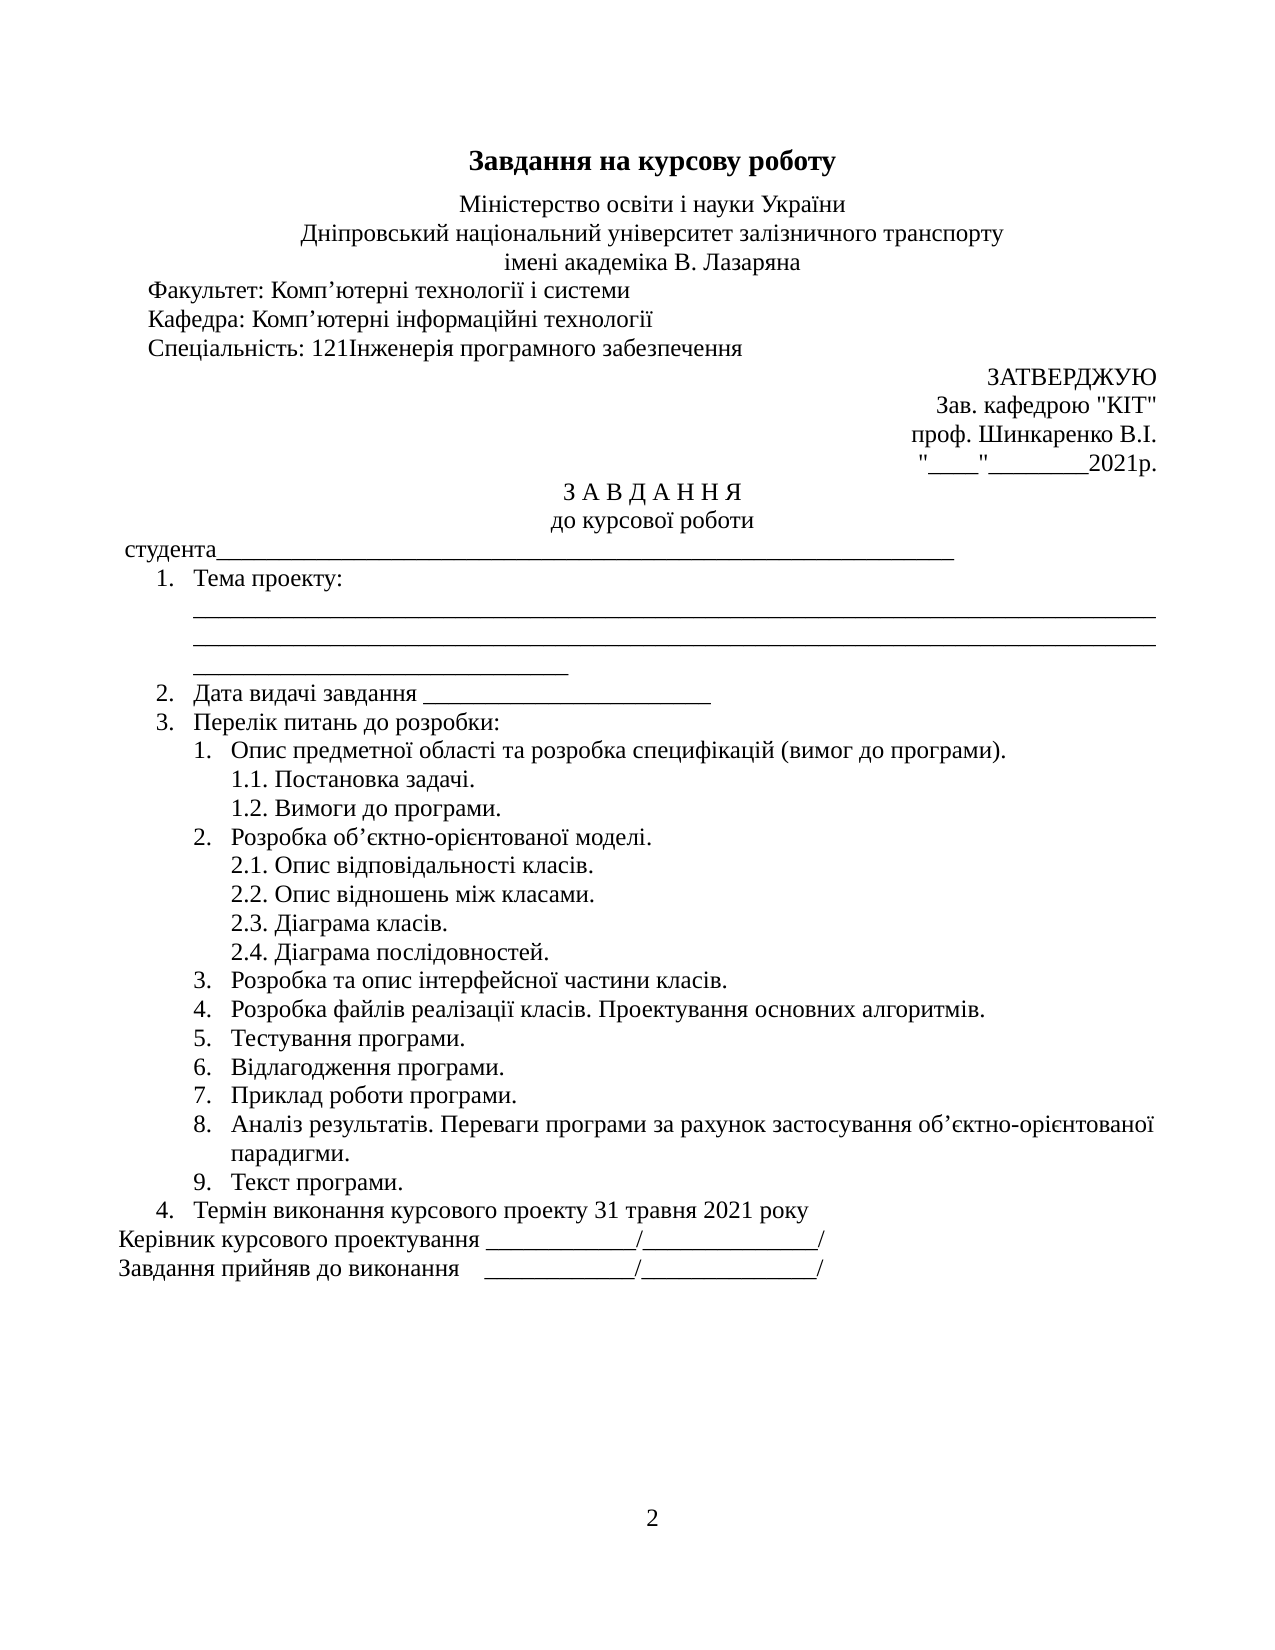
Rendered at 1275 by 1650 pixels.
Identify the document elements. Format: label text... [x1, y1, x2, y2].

list Розробка об’єктно-орієнтованої моделі. [193, 822, 1157, 850]
list Опис відповідальності класів. [231, 850, 1157, 879]
list Термін виконання курсового проекту 31 травня 2021 року [156, 1195, 1157, 1224]
list Перелік питань до розробки: [156, 707, 1157, 735]
list Розробка та опис інтерфейсної частини класів. [193, 965, 1157, 994]
list Вимоги до програми. [231, 793, 1157, 822]
list Опис відношень між класами. [231, 879, 1157, 908]
text ЗАТВЕРДЖУЮ [118, 362, 1157, 390]
list Приклад роботи програми. [193, 1080, 1157, 1109]
text Завдання прийняв до виконання ____________/______________/ [118, 1253, 1157, 1282]
text студента___________________________________________________________ [118, 534, 1157, 563]
text до курсової роботи [118, 505, 1157, 534]
list Розробка файлів реалізації класів. Проектування основних алгоритмів. [193, 994, 1157, 1023]
list Діаграма класів. [231, 908, 1157, 937]
text Кафедра: Комп’ютерні інформаційні технології [118, 304, 1157, 333]
text З А В Д А Н Н Я [118, 477, 1157, 505]
text "____"________2021р. [118, 448, 1157, 477]
text Міністерство освіти і науки України [118, 189, 1157, 218]
subtitle Завдання на курсову роботу [118, 143, 1157, 177]
list Діаграма послідовностей. [231, 937, 1157, 965]
list Тема проекту: ________________________________________________________________________________________________________________________________________________________________________________________ [156, 563, 1157, 678]
text Спеціальність: 121Інженерія програмного забезпечення [118, 333, 1157, 362]
list Текст програми. [193, 1167, 1157, 1195]
list Тестування програми. [193, 1023, 1157, 1052]
text Керівник курсового проектування ____________/______________/ [118, 1224, 1157, 1253]
list Аналіз результатів. Переваги програми за рахунок застосування об’єктно-орієнтованої парадигми. [193, 1109, 1157, 1167]
text Зав. кафедрою "КІТ" [118, 390, 1157, 419]
text Дніпровський національний університет залізничного транспорту [118, 218, 1157, 247]
list Опис предметної області та розробка специфікацій (вимог до програми). [193, 735, 1157, 764]
text імені академіка В. Лазаряна [118, 247, 1157, 275]
text Факультет: Комп’ютерні технології і системи [118, 275, 1157, 304]
list Дата видачі завдання _______________________ [156, 678, 1157, 707]
list Відлагодження програми. [193, 1052, 1157, 1080]
text проф. Шинкаренко В.І. [118, 419, 1157, 448]
list Постановка задачі. [231, 764, 1157, 793]
